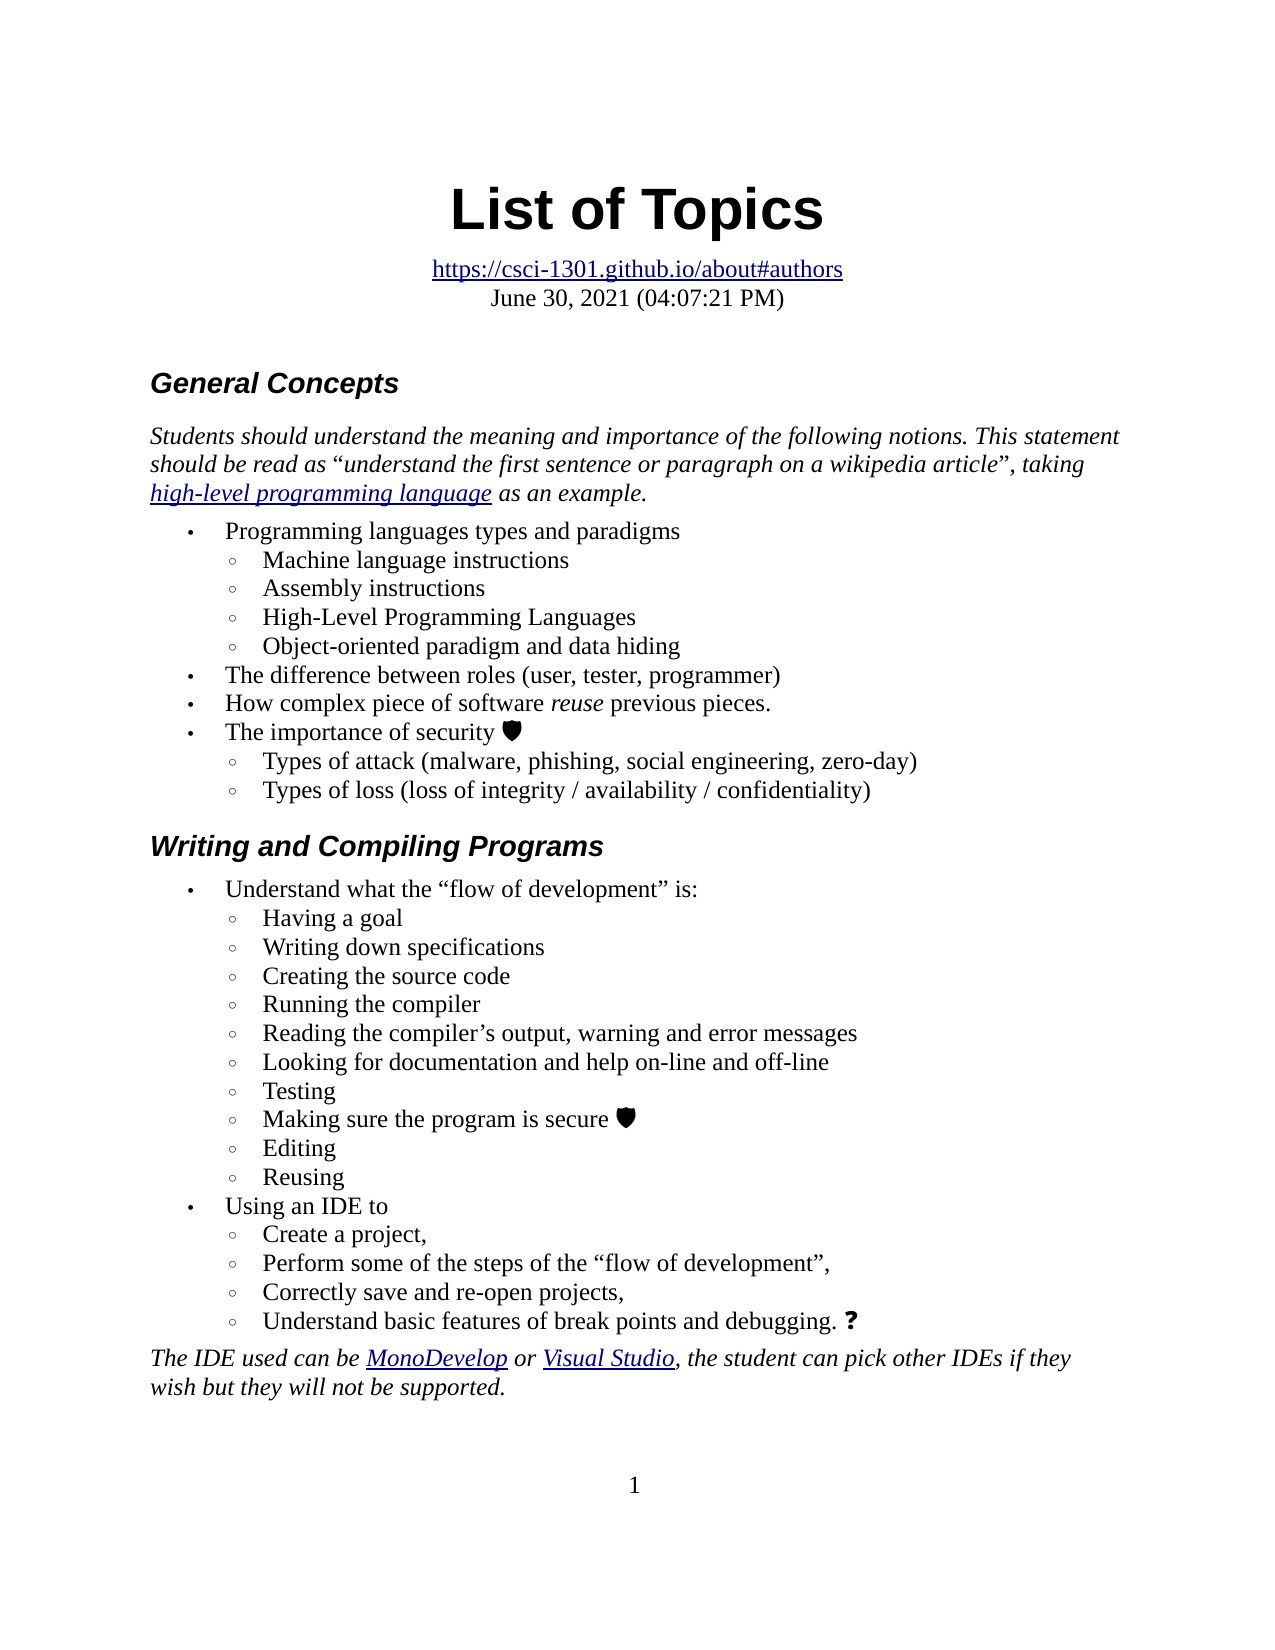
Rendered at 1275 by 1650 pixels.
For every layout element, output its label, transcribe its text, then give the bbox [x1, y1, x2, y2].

text Students should understand the meaning and importance of the following notions. This statement should be read as “understand the first sentence or paragraph on a wikipedia article”, taking high-level programming language as an example. [150, 421, 1125, 507]
list Perform some of the steps of the “flow of development”, [225, 1248, 1125, 1277]
title List of Topics [150, 175, 1125, 242]
list Understand what the “flow of development” is: [187, 874, 1125, 903]
list How complex piece of software reuse previous pieces. [187, 688, 1125, 717]
list Reading the compiler’s output, warning and error messages [225, 1018, 1125, 1047]
text June 30, 2021 (04:07:21 PM) [150, 283, 1125, 312]
list Making sure the program is secure 🛡️ [225, 1104, 1125, 1133]
list Creating the source code [225, 961, 1125, 989]
list Writing down specifications [225, 932, 1125, 961]
list Types of loss (loss of integrity / availability / confidentiality) [225, 775, 1125, 803]
list Machine language instructions [225, 545, 1125, 573]
list Using an IDE to [187, 1191, 1125, 1219]
subtitle General Concepts [150, 366, 1125, 399]
list Reusing [225, 1162, 1125, 1191]
list Testing [225, 1076, 1125, 1104]
list Looking for documentation and help on-line and off-line [225, 1047, 1125, 1076]
text The IDE used can be MonoDevelop or Visual Studio, the student can pick other IDEs if they wish but they will not be supported. [150, 1343, 1125, 1401]
list The importance of security 🛡️ [187, 717, 1125, 746]
subtitle Writing and Compiling Programs [150, 828, 1125, 862]
list Running the compiler [225, 989, 1125, 1018]
list Create a project, [225, 1219, 1125, 1248]
list The difference between roles (user, tester, programmer) [187, 660, 1125, 688]
list High-Level Programming Languages [225, 602, 1125, 631]
list Editing [225, 1133, 1125, 1162]
list Correctly save and re-open projects, [225, 1277, 1125, 1306]
list Object-oriented paradigm and data hiding [225, 631, 1125, 660]
list Types of attack (malware, phishing, social engineering, zero-day) [225, 746, 1125, 775]
list Assembly instructions [225, 573, 1125, 602]
text https://csci-1301.github.io/about#authors [150, 254, 1125, 283]
list Having a goal [225, 903, 1125, 932]
list Understand basic features of break points and debugging. ❓ [225, 1306, 1125, 1334]
list Programming languages types and paradigms [187, 516, 1125, 545]
